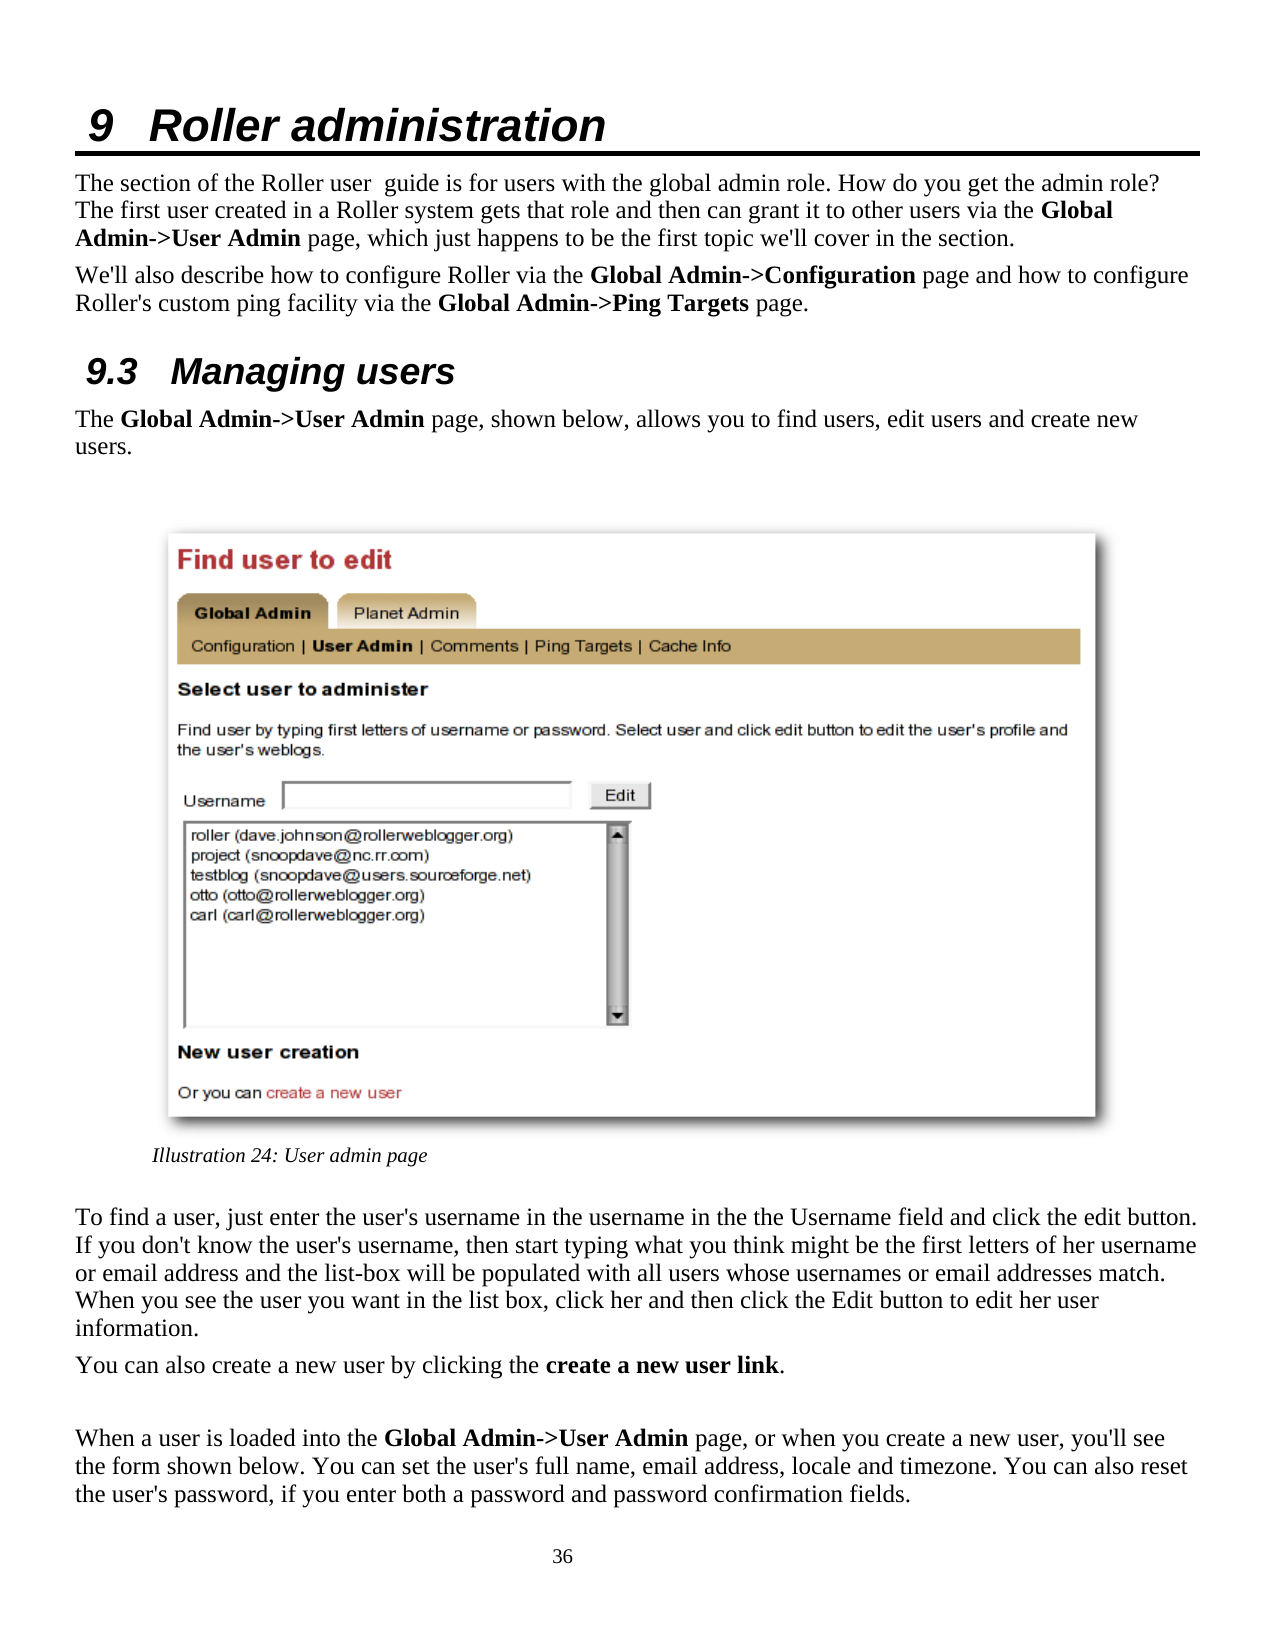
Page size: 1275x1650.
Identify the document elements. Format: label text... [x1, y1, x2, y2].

subtitle Managing users [75, 350, 1200, 392]
text To find a user, just enter the user's username in the username in the the Username field and click the edit button. If you don't know the user's username, then start typing what you think might be the first letters of her username or email address and the list-box will be populated with all users whose usernames or email addresses match. When you see the user you want in the list box, click her and then click the Edit button to edit her user information. [75, 1203, 1200, 1342]
text When a user is loaded into the Global Admin->User Admin page, or when you create a new user, you'll see the form shown below. You can set the user's full name, email address, locale and timezone. You can also reset the user's password, if you enter both a password and password confirmation fields. [75, 1424, 1200, 1507]
text The Global Admin->User Admin page, shown below, allows you to find users, edit users and create new users. [75, 405, 1200, 460]
text You can also create a new user by clicking the create a new user link. [75, 1351, 1200, 1379]
text We'll also describe how to configure Roller via the Global Admin->Configuration page and how to configure Roller's custom ping facility via the Global Admin->Ping Targets page. [75, 261, 1200, 316]
picture [152, 518, 1124, 1144]
text The section of the Roller user guide is for users with the global admin role. How do you get the admin role? The first user created in a Roller system gets that role and then can grant it to other users via the Global Admin->User Admin page, which just happens to be the first topic we'll cover in the section. [75, 169, 1200, 252]
text Illustration 24: User admin page [152, 1144, 1123, 1167]
subtitle Roller administration [75, 100, 1200, 151]
